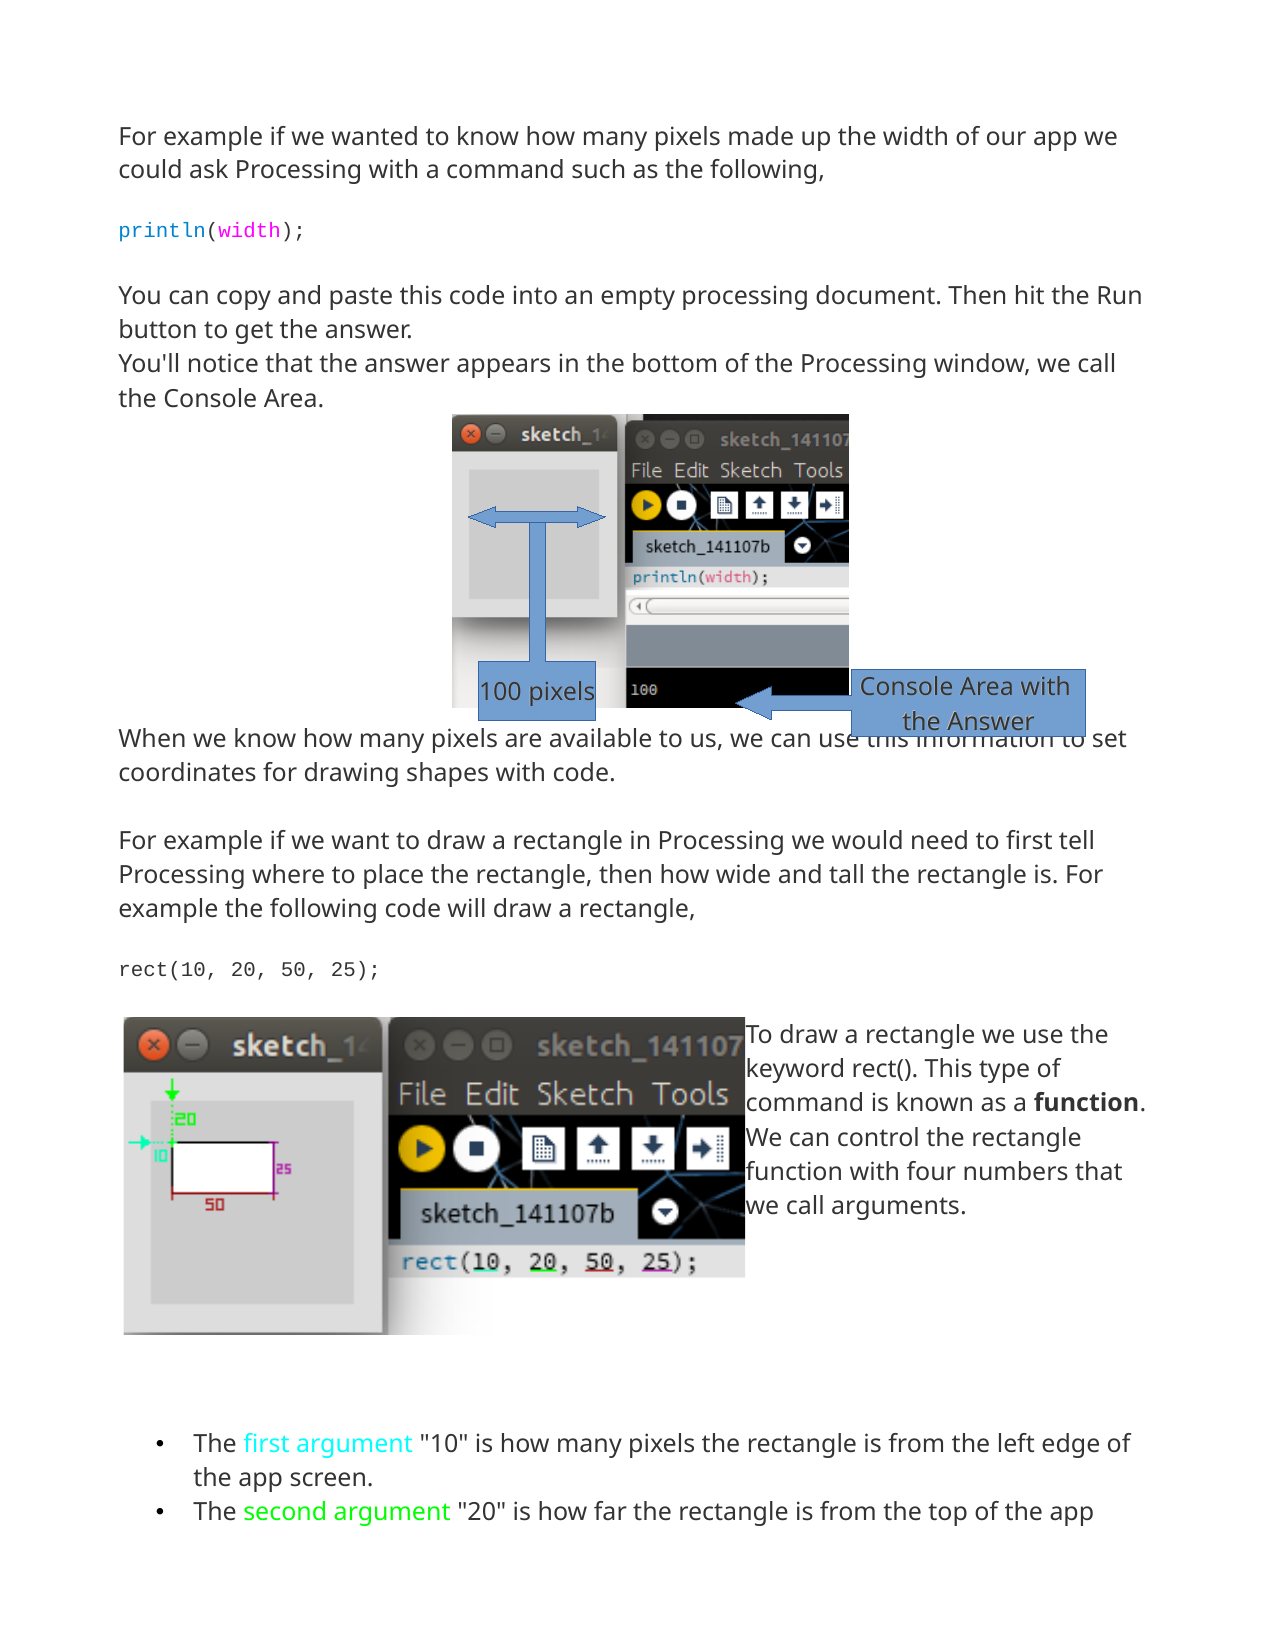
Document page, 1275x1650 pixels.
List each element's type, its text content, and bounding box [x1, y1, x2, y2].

text rect(10, 20, 50, 25); [118, 959, 1157, 983]
text When we know how many pixels are available to us, we can use this information to set coordinates for drawing shapes with code. [118, 721, 1157, 789]
text For example if we want to draw a rectangle in Processing we would need to first tell Processing where to place the rectangle, then how wide and tall the rectangle is. For example the following code will draw a rectangle, [118, 823, 1157, 925]
picture [452, 414, 849, 708]
list The second argument "20" is how far the rectangle is from the top of the app [156, 1494, 1157, 1528]
text println(width); [118, 220, 1157, 244]
text You'll notice that the answer appears in the bottom of the Processing window, we call the Console Area. [118, 346, 1157, 414]
text To draw a rectangle we use the keyword rect(). This type of command is known as a function. [746, 1017, 1157, 1119]
picture [123, 1017, 746, 1335]
text You can copy and paste this code into an empty processing document. Then hit the Run button to get the answer. [118, 278, 1157, 346]
list The first argument "10" is how many pixels the rectangle is from the left edge of the app screen. [156, 1426, 1157, 1494]
text We can control the rectangle function with four numbers that we call arguments. [746, 1119, 1157, 1221]
text For example if we wanted to know how many pixels made up the width of our app we could ask Processing with a command such as the following, [118, 118, 1157, 186]
